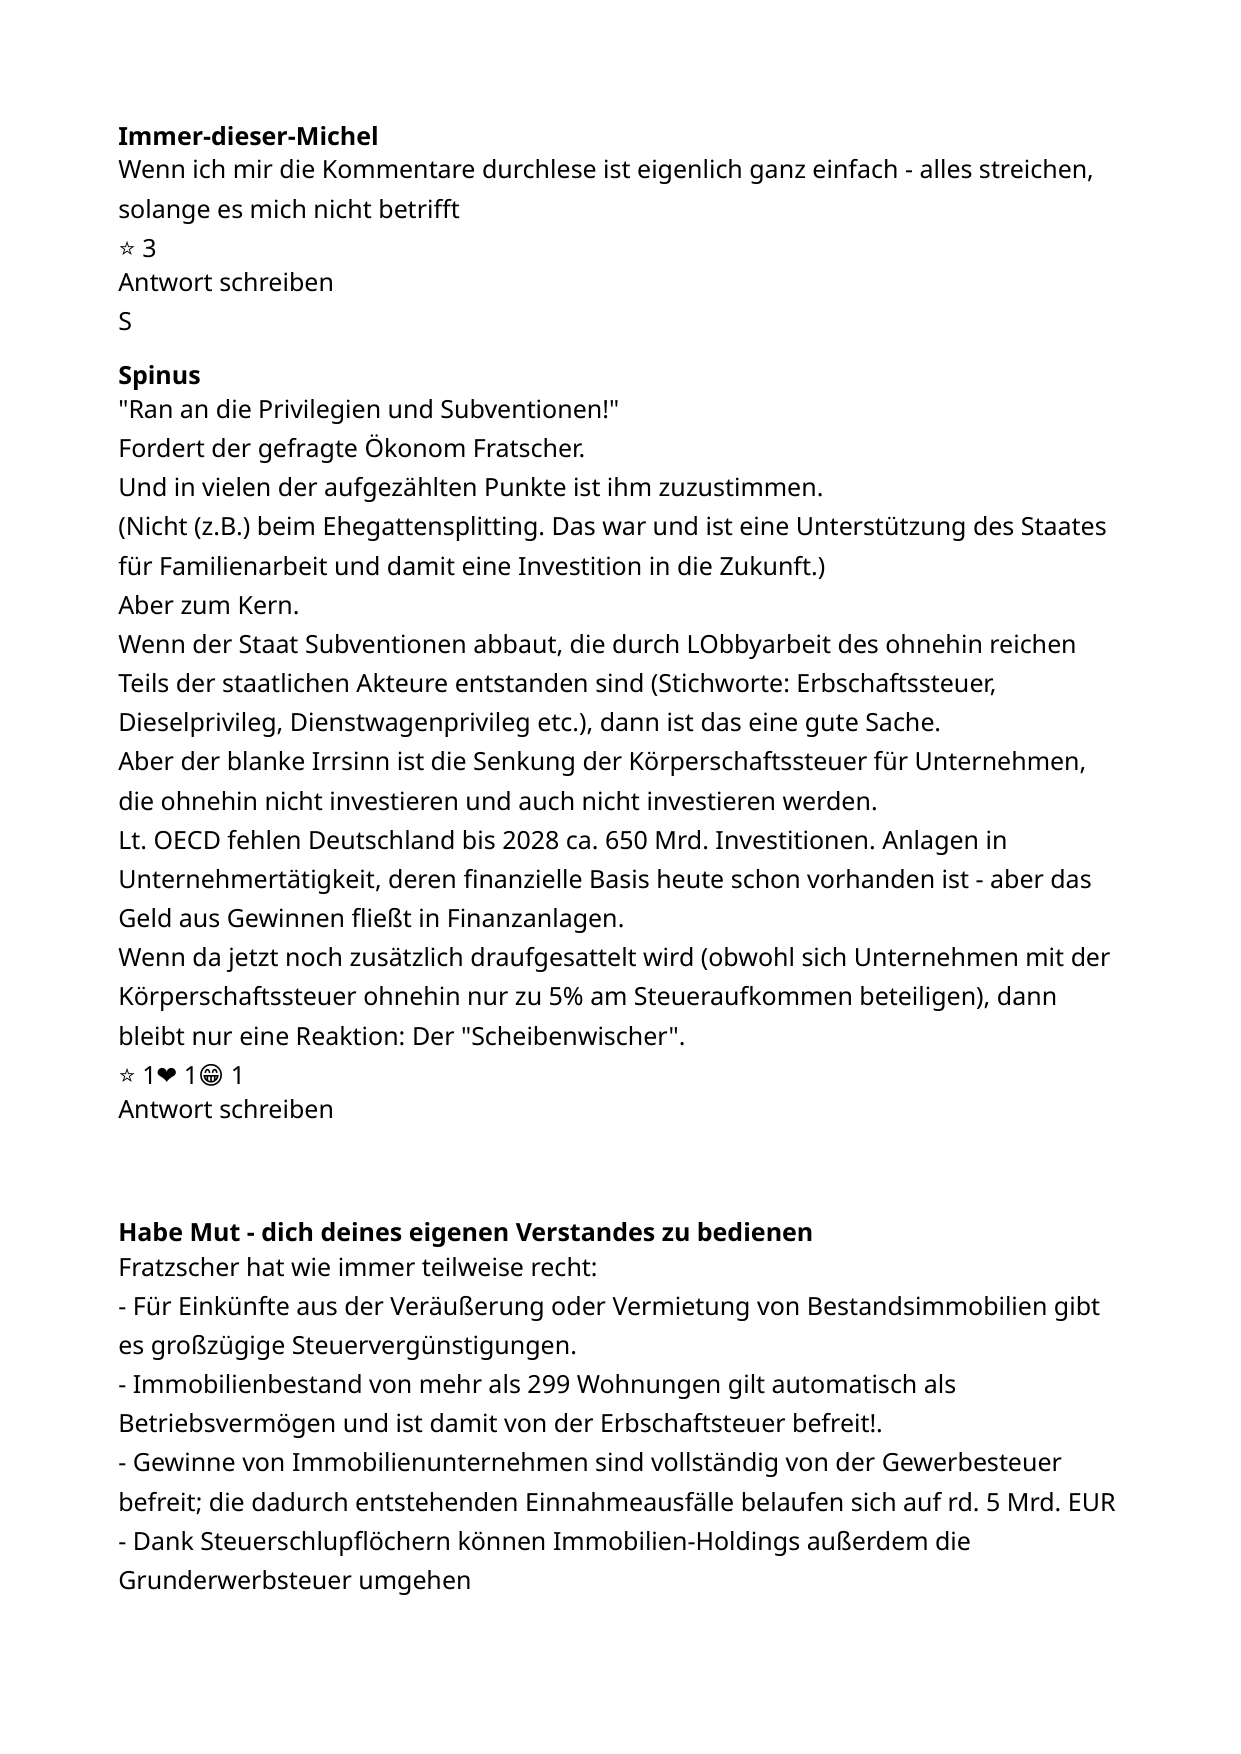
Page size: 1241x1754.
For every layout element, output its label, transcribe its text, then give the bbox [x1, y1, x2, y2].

subtitle Spinus [118, 357, 1122, 392]
text Antwort schreiben [118, 264, 1122, 299]
text Antwort schreiben [118, 1091, 1122, 1126]
subtitle Immer-dieser-Michel [118, 118, 1122, 152]
text - Immobilienbestand von mehr als 299 Wohnungen gilt automatisch als Betriebsvermögen und ist damit von der Erbschaftsteuer befreit!. [118, 1367, 1122, 1440]
text S [118, 304, 1122, 338]
text "Ran an die Privilegien und Subventionen!" Fordert der gefragte Ökonom Fratscher. Und in vielen der aufgezählten Punkte ist ihm zuzustimmen. (Nicht (z.B.) beim Ehegattensplitting. Das war und ist eine Unterstützung des Staates für Familienarbeit und damit eine Investition in die Zukunft.) Aber zum Kern. Wenn der Staat Subventionen abbaut, die durch LObbyarbeit des ohnehin reichen Teils der staatlichen Akteure entstanden sind (Stichworte: Erbschaftssteuer, Dieselprivileg, Dienstwagenprivileg etc.), dann ist das eine gute Sache. Aber der blanke Irrsinn ist die Senkung der Körperschaftssteuer für Unternehmen, die ohnehin nicht investieren und auch nicht investieren werden. Lt. OECD fehlen Deutschland bis 2028 ca. 650 Mrd. Investitionen. Anlagen in Unternehmertätigkeit, deren finanzielle Basis heute schon vorhanden ist - aber das Geld aus Gewinnen fließt in Finanzanlagen. Wenn da jetzt noch zusätzlich draufgesattelt wird (obwohl sich Unternehmen mit der Körperschaftssteuer ohnehin nur zu 5% am Steueraufkommen beteiligen), dann bleibt nur eine Reaktion: Der "Scheibenwischer". [118, 392, 1122, 1052]
text - Gewinne von Immobilienunternehmen sind vollständig von der Gewerbesteuer befreit; die dadurch entstehenden Einnahmeausfälle belaufen sich auf rd. 5 Mrd. EUR [118, 1445, 1122, 1518]
text ⭐️ 3 [118, 231, 1122, 264]
text - Für Einkünfte aus der Veräußerung oder Vermietung von Bestandsimmobilien gibt es großzügige Steuervergünstigungen. [118, 1288, 1122, 1362]
text - Dank Steuerschlupflöchern können Immobilien-Holdings außerdem die Grunderwerbsteuer umgehen [118, 1523, 1122, 1597]
text Wenn ich mir die Kommentare durchlese ist eigenlich ganz einfach - alles streichen, solange es mich nicht betrifft [118, 152, 1122, 225]
subtitle Habe Mut - dich deines eigenen Verstandes zu bedienen [118, 1215, 1122, 1249]
text ⭐️ 1❤️ 1😁 1 [118, 1057, 1122, 1091]
text Fratzscher hat wie immer teilweise recht: [118, 1249, 1122, 1283]
